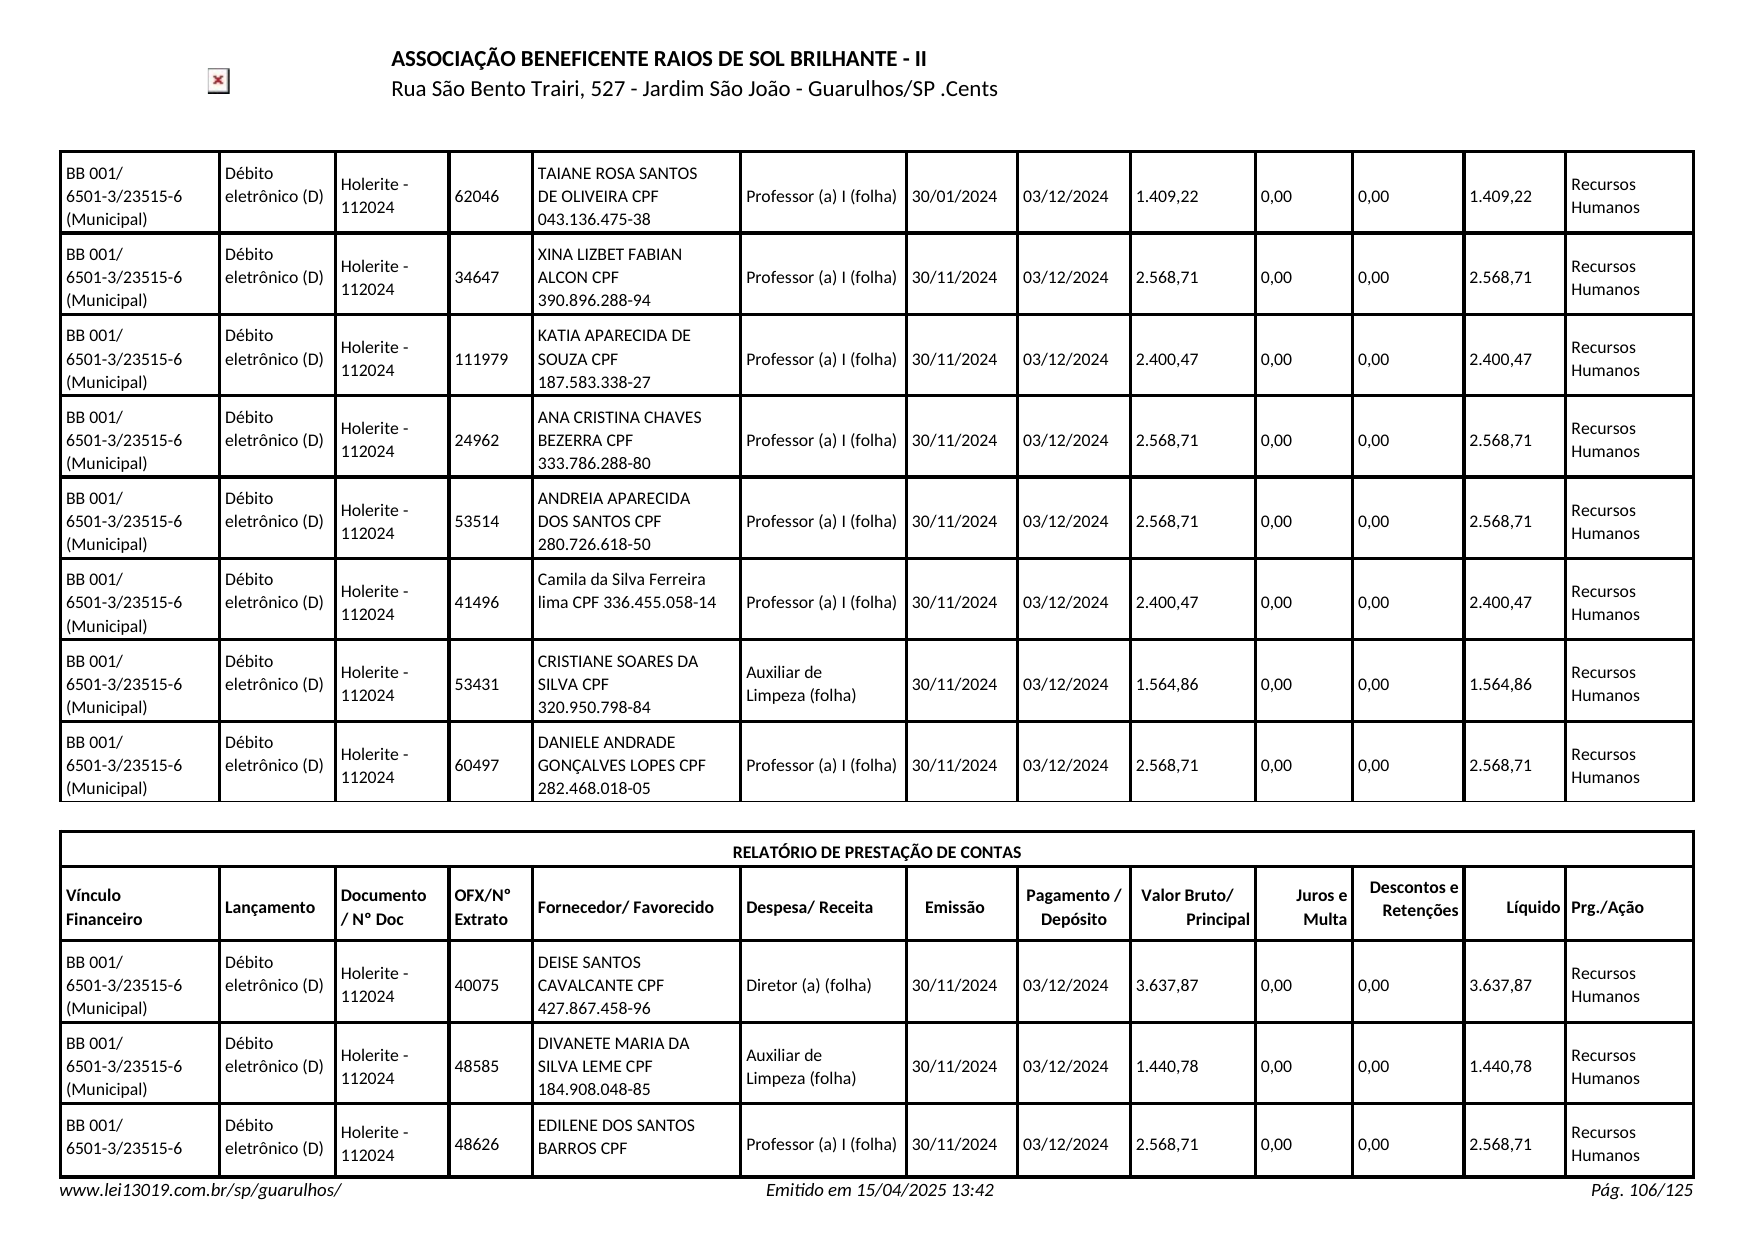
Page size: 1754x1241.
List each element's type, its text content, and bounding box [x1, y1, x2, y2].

table_cell Débito eletrônico (D) [221, 235, 334, 313]
table_cell Professor (a) I (folha) [742, 479, 905, 557]
table_cell Vínculo Financeiro [62, 868, 218, 939]
table_cell 03/12/2024 [1019, 235, 1129, 313]
table_cell 48585 [451, 1024, 531, 1102]
table_cell Recursos Humanos [1567, 397, 1692, 475]
table_cell 0,00 [1257, 1024, 1351, 1102]
table_cell Professor (a) I (folha) [742, 397, 905, 475]
table_cell Débito eletrônico (D) [221, 397, 334, 475]
table_cell Professor (a) I (folha) [742, 560, 905, 638]
table_cell Recursos Humanos [1567, 560, 1692, 638]
table_cell Débito eletrônico (D) [221, 942, 334, 1021]
table_cell 03/12/2024 [1019, 641, 1129, 719]
table_cell 0,00 [1257, 723, 1351, 801]
table_cell 0,00 [1354, 1024, 1462, 1102]
table_cell 03/12/2024 [1019, 1105, 1129, 1175]
table_cell 03/12/2024 [1019, 153, 1129, 231]
table_cell BB 001/ 6501-3/23515-6 (Municipal) [62, 316, 218, 394]
table_cell 62046 [451, 153, 531, 231]
table_cell 0,00 [1354, 479, 1462, 557]
table_cell Professor (a) I (folha) [742, 316, 905, 394]
table_cell 0,00 [1257, 560, 1351, 638]
table_cell Recursos Humanos [1567, 641, 1692, 719]
table_cell 0,00 [1257, 641, 1351, 719]
table_cell 0,00 [1354, 641, 1462, 719]
table_cell Prg./Ação [1567, 868, 1692, 939]
table_cell 60497 [451, 723, 531, 801]
table_cell 3.637,87 [1132, 942, 1254, 1021]
table_cell 24962 [451, 397, 531, 475]
table_cell 03/12/2024 [1019, 397, 1129, 475]
table_cell Débito eletrônico (D) [221, 723, 334, 801]
table_header RELATÓRIO DE PRESTAÇÃO DE CONTAS [62, 833, 1692, 865]
table_cell 0,00 [1257, 942, 1351, 1021]
table_cell Recursos Humanos [1567, 153, 1692, 231]
table_cell 2.568,71 [1466, 479, 1564, 557]
table_cell ANA CRISTINA CHAVES BEZERRA CPF 333.786.288-80 [534, 397, 739, 475]
table_cell Valor Bruto/ Principal [1132, 868, 1254, 939]
table_cell 0,00 [1354, 942, 1462, 1021]
table_cell 41496 [451, 560, 531, 638]
table_cell 30/11/2024 [908, 942, 1016, 1021]
table_cell 0,00 [1354, 723, 1462, 801]
table_cell 30/11/2024 [908, 479, 1016, 557]
table_cell 1.409,22 [1132, 153, 1254, 231]
table_cell Holerite - 112024 [337, 942, 447, 1021]
table_cell BB 001/ 6501-3/23515-6 (Municipal) [62, 942, 218, 1021]
table_cell BB 001/ 6501-3/23515-6 (Municipal) [62, 479, 218, 557]
table_cell Juros e Multa [1257, 868, 1351, 939]
table_cell BB 001/ 6501-3/23515-6 (Municipal) [62, 153, 218, 231]
table_cell BB 001/ 6501-3/23515-6 (Municipal) [62, 641, 218, 719]
table_cell 2.568,71 [1466, 397, 1564, 475]
table_cell Recursos Humanos [1567, 1024, 1692, 1102]
table_cell OFX/Nº Extrato [451, 868, 531, 939]
table_cell 2.568,71 [1466, 235, 1564, 313]
table_cell Holerite - 112024 [337, 560, 447, 638]
table_cell 0,00 [1354, 560, 1462, 638]
table_cell Holerite - 112024 [337, 235, 447, 313]
table_cell 03/12/2024 [1019, 316, 1129, 394]
table_cell Despesa/ Receita [742, 868, 905, 939]
table_cell 2.400,47 [1132, 316, 1254, 394]
table_cell 0,00 [1257, 479, 1351, 557]
table_cell KATIA APARECIDA DE SOUZA CPF 187.583.338-27 [534, 316, 739, 394]
table_cell EDILENE DOS SANTOS BARROS CPF [534, 1105, 739, 1175]
table_cell Débito eletrônico (D) [221, 1024, 334, 1102]
table_cell Líquido [1466, 868, 1564, 939]
table_cell BB 001/ 6501-3/23515-6 (Municipal) [62, 560, 218, 638]
table_cell Recursos Humanos [1567, 316, 1692, 394]
table_cell 48626 [451, 1105, 531, 1175]
table_cell Camila da Silva Ferreira lima CPF 336.455.058-14 [534, 560, 739, 638]
table_cell 53514 [451, 479, 531, 557]
table_cell Documento / Nº Doc [337, 868, 447, 939]
table_cell Recursos Humanos [1567, 235, 1692, 313]
table_cell Fornecedor/ Favorecido [534, 868, 739, 939]
table_cell 2.400,47 [1466, 316, 1564, 394]
table_cell Débito eletrônico (D) [221, 641, 334, 719]
table_cell Pagamento / Depósito [1019, 868, 1129, 939]
table_cell Holerite - 112024 [337, 479, 447, 557]
table_cell Holerite - 112024 [337, 1105, 447, 1175]
table_cell Holerite - 112024 [337, 723, 447, 801]
table_cell Professor (a) I (folha) [742, 723, 905, 801]
table_cell Emissão [908, 868, 1016, 939]
table_cell Débito eletrônico (D) [221, 316, 334, 394]
table_cell DANIELE ANDRADE GONÇALVES LOPES CPF 282.468.018-05 [534, 723, 739, 801]
table_cell 2.568,71 [1132, 1105, 1254, 1175]
table_cell 30/11/2024 [908, 235, 1016, 313]
table_cell 2.400,47 [1132, 560, 1254, 638]
table_cell Holerite - 112024 [337, 153, 447, 231]
table_cell 34647 [451, 235, 531, 313]
table_cell 0,00 [1354, 1105, 1462, 1175]
table_cell BB 001/ 6501-3/23515-6 (Municipal) [62, 723, 218, 801]
table_cell 03/12/2024 [1019, 560, 1129, 638]
table_cell Recursos Humanos [1567, 942, 1692, 1021]
table_cell Auxiliar de Limpeza (folha) [742, 1024, 905, 1102]
table_cell 03/12/2024 [1019, 942, 1129, 1021]
table_cell 1.409,22 [1466, 153, 1564, 231]
table_cell Débito eletrônico (D) [221, 153, 334, 231]
table_cell 03/12/2024 [1019, 479, 1129, 557]
table_cell BB 001/ 6501-3/23515-6 (Municipal) [62, 397, 218, 475]
table_cell 30/11/2024 [908, 641, 1016, 719]
table_cell ANDREIA APARECIDA DOS SANTOS CPF 280.726.618-50 [534, 479, 739, 557]
table_cell 1.564,86 [1466, 641, 1564, 719]
table_cell BB 001/ 6501-3/23515-6 [62, 1105, 218, 1175]
table_cell 0,00 [1257, 153, 1351, 231]
table_cell BB 001/ 6501-3/23515-6 (Municipal) [62, 235, 218, 313]
table_cell Professor (a) I (folha) [742, 1105, 905, 1175]
table_cell Lançamento [221, 868, 334, 939]
table_cell DEISE SANTOS CAVALCANTE CPF 427.867.458-96 [534, 942, 739, 1021]
table_cell 0,00 [1354, 153, 1462, 231]
table_cell 30/11/2024 [908, 1105, 1016, 1175]
table_cell 2.568,71 [1132, 479, 1254, 557]
table_cell 03/12/2024 [1019, 1024, 1129, 1102]
table_cell 2.568,71 [1132, 723, 1254, 801]
table_cell 111979 [451, 316, 531, 394]
table_cell 2.568,71 [1132, 397, 1254, 475]
table_cell 0,00 [1257, 316, 1351, 394]
table_cell Auxiliar de Limpeza (folha) [742, 641, 905, 719]
table_cell 0,00 [1354, 397, 1462, 475]
table_cell 3.637,87 [1466, 942, 1564, 1021]
table_cell Holerite - 112024 [337, 397, 447, 475]
table_cell Recursos Humanos [1567, 723, 1692, 801]
table_cell 40075 [451, 942, 531, 1021]
table_cell 2.568,71 [1466, 1105, 1564, 1175]
table_cell Débito eletrônico (D) [221, 479, 334, 557]
table_cell Débito eletrônico (D) [221, 560, 334, 638]
table_cell Holerite - 112024 [337, 316, 447, 394]
table_cell 30/01/2024 [908, 153, 1016, 231]
table_cell BB 001/ 6501-3/23515-6 (Municipal) [62, 1024, 218, 1102]
table_cell 2.400,47 [1466, 560, 1564, 638]
table_cell 0,00 [1257, 1105, 1351, 1175]
table_cell 2.568,71 [1466, 723, 1564, 801]
table_cell 53431 [451, 641, 531, 719]
table_cell DIVANETE MARIA DA SILVA LEME CPF 184.908.048-85 [534, 1024, 739, 1102]
table_cell Professor (a) I (folha) [742, 235, 905, 313]
table_cell Recursos Humanos [1567, 1105, 1692, 1175]
table_cell 0,00 [1354, 235, 1462, 313]
table_cell 1.564,86 [1132, 641, 1254, 719]
table_cell 0,00 [1257, 235, 1351, 313]
table_cell 2.568,71 [1132, 235, 1254, 313]
table_cell Diretor (a) (folha) [742, 942, 905, 1021]
table_cell 1.440,78 [1466, 1024, 1564, 1102]
table_cell 30/11/2024 [908, 723, 1016, 801]
table_cell 30/11/2024 [908, 1024, 1016, 1102]
table_cell TAIANE ROSA SANTOS DE OLIVEIRA CPF 043.136.475-38 [534, 153, 739, 231]
table_cell Holerite - 112024 [337, 1024, 447, 1102]
table_cell 1.440,78 [1132, 1024, 1254, 1102]
table_cell Recursos Humanos [1567, 479, 1692, 557]
table_cell Holerite - 112024 [337, 641, 447, 719]
table_cell 30/11/2024 [908, 560, 1016, 638]
table_cell 30/11/2024 [908, 316, 1016, 394]
table_cell 0,00 [1354, 316, 1462, 394]
table_cell 30/11/2024 [908, 397, 1016, 475]
table_cell Débito eletrônico (D) [221, 1105, 334, 1175]
table_cell XINA LIZBET FABIAN ALCON CPF 390.896.288-94 [534, 235, 739, 313]
table_cell 0,00 [1257, 397, 1351, 475]
table_cell Descontos e Retenções [1354, 868, 1462, 939]
table_cell 03/12/2024 [1019, 723, 1129, 801]
table_cell CRISTIANE SOARES DA SILVA CPF 320.950.798-84 [534, 641, 739, 719]
table_cell Professor (a) I (folha) [742, 153, 905, 231]
